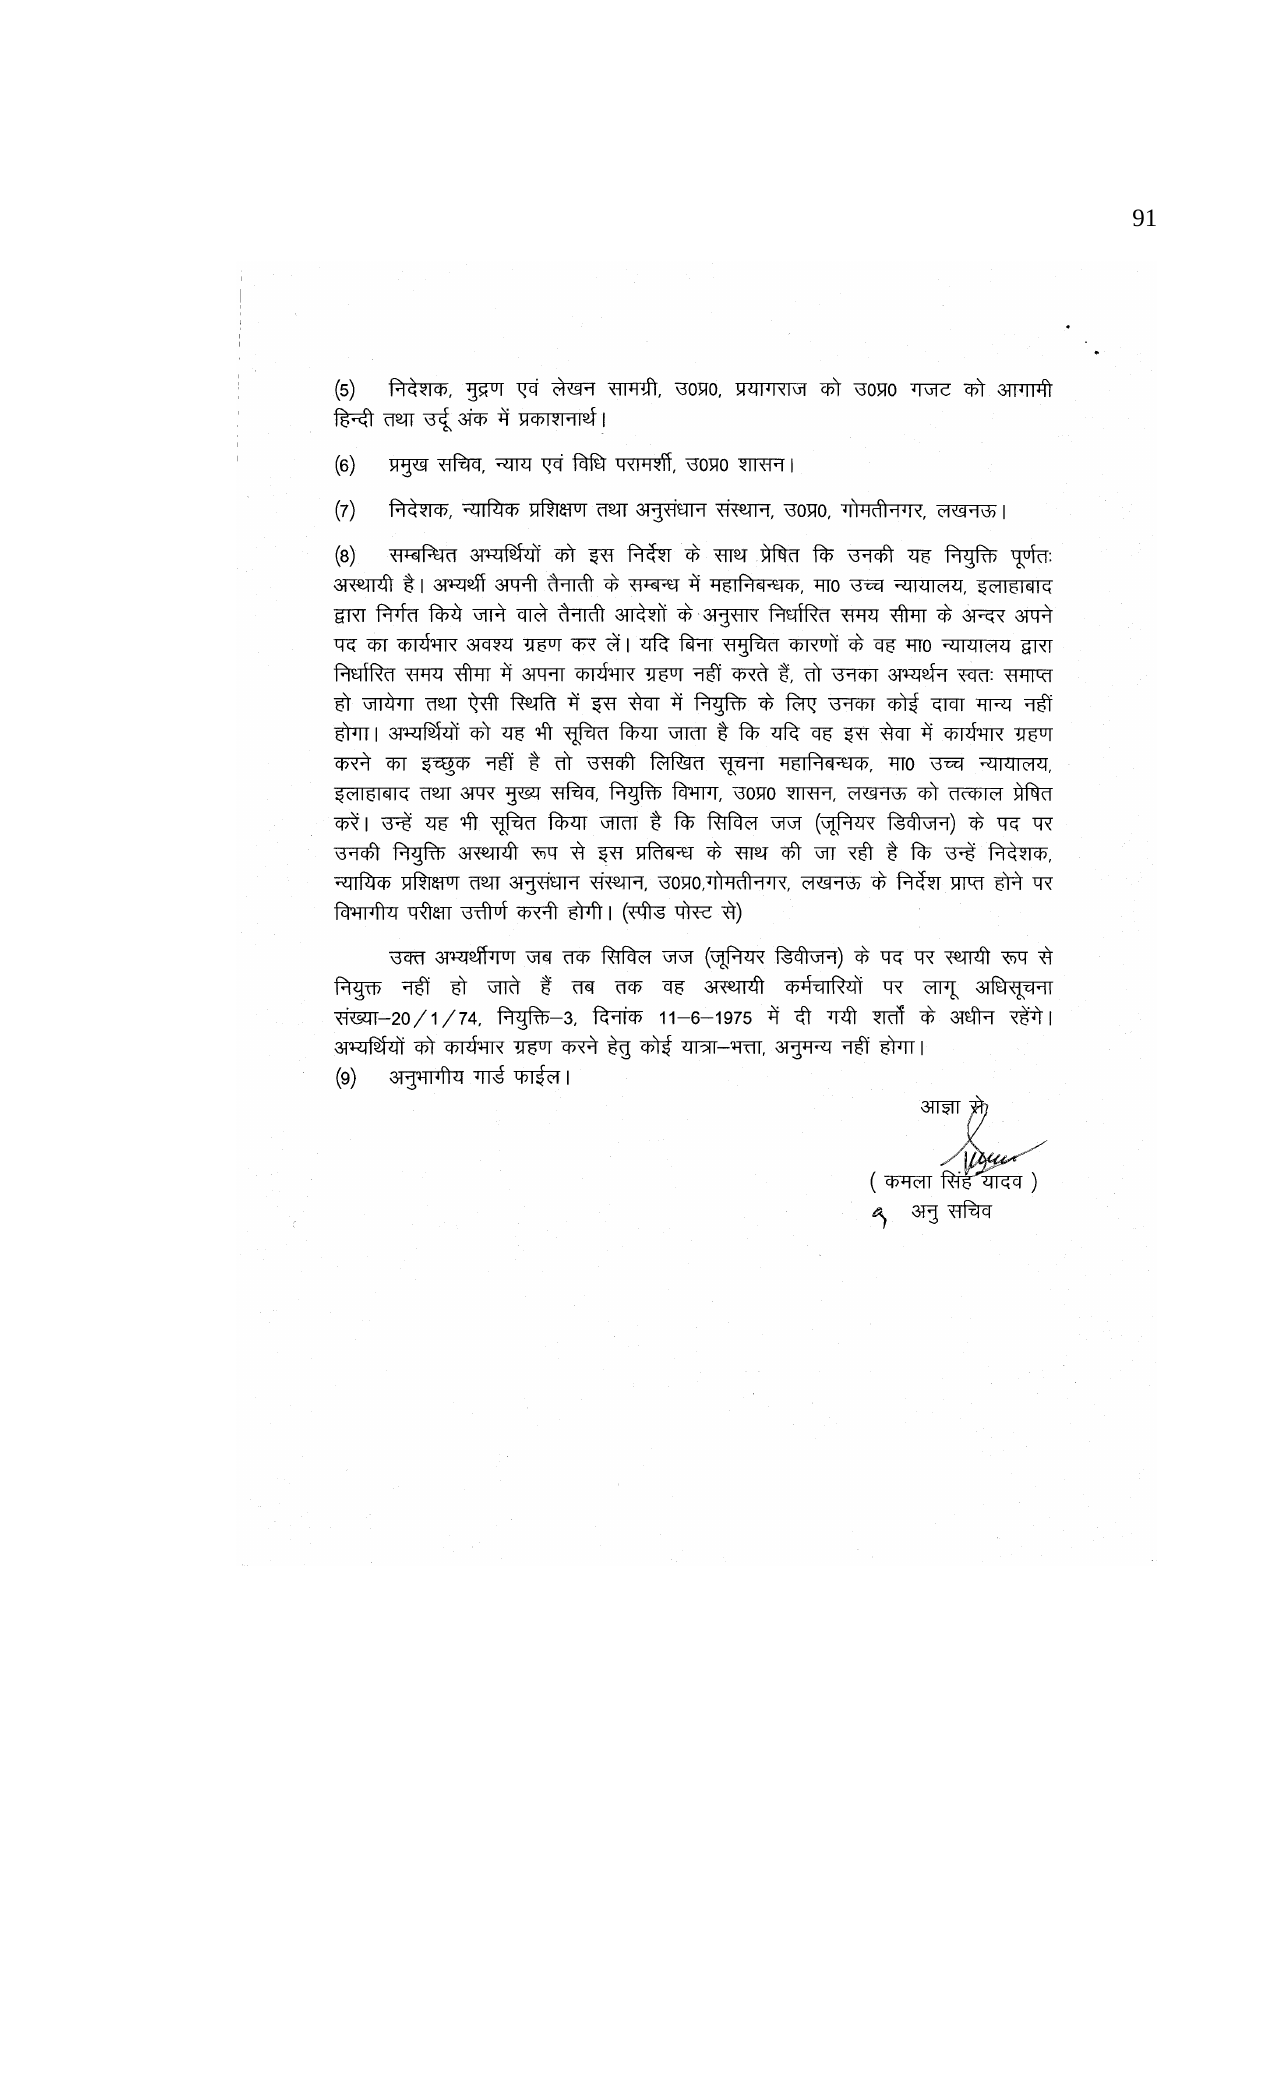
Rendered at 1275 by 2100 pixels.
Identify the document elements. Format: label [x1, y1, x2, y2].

picture [236, 261, 1157, 1566]
